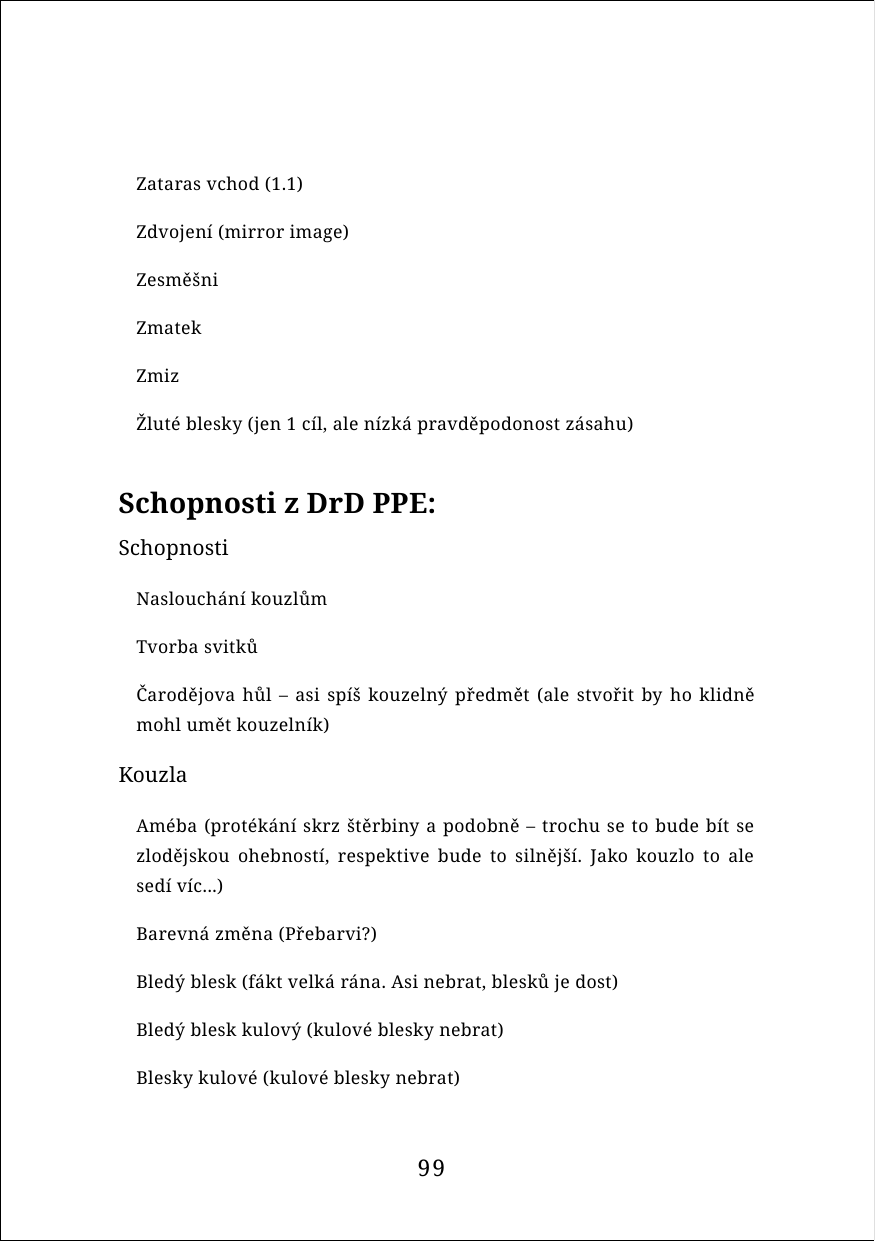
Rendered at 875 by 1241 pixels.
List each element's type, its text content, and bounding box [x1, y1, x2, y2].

text Zmatek [136, 316, 756, 340]
text Zdvojení (mirror image) [136, 220, 756, 244]
text Bledý blesk (fákt velká rána. Asi nebrat, blesků je dost) [136, 970, 756, 994]
text Kouzla [118, 760, 756, 789]
text Zesměšni [136, 268, 756, 292]
text Zataras vchod (1.1) [136, 172, 756, 196]
text Zmiz [136, 363, 756, 388]
text Blesky kulové (kulové blesky nebrat) [136, 1066, 756, 1090]
text Naslouchání kouzlům [136, 586, 756, 610]
text Čarodějova hůl – asi spíš kouzelný předmět (ale stvořit by ho klidně mohl umět kouzelník) [136, 682, 756, 736]
text Améba (protékání skrz štěrbiny a podobně – trochu se to bude bít se zlodějskou ohebností, respektive bude to silnější. Jako kouzlo to ale sedí víc...) [136, 813, 756, 898]
text Schopnosti [118, 533, 756, 561]
text Tvorba svitků [136, 634, 756, 658]
subtitle Schopnosti z DrD PPE: [118, 483, 756, 521]
text Žluté blesky (jen 1 cíl, ale nízká pravděpodonost zásahu) [136, 411, 756, 436]
text Bledý blesk kulový (kulové blesky nebrat) [136, 1018, 756, 1042]
text Barevná změna (Přebarvi?) [136, 922, 756, 946]
